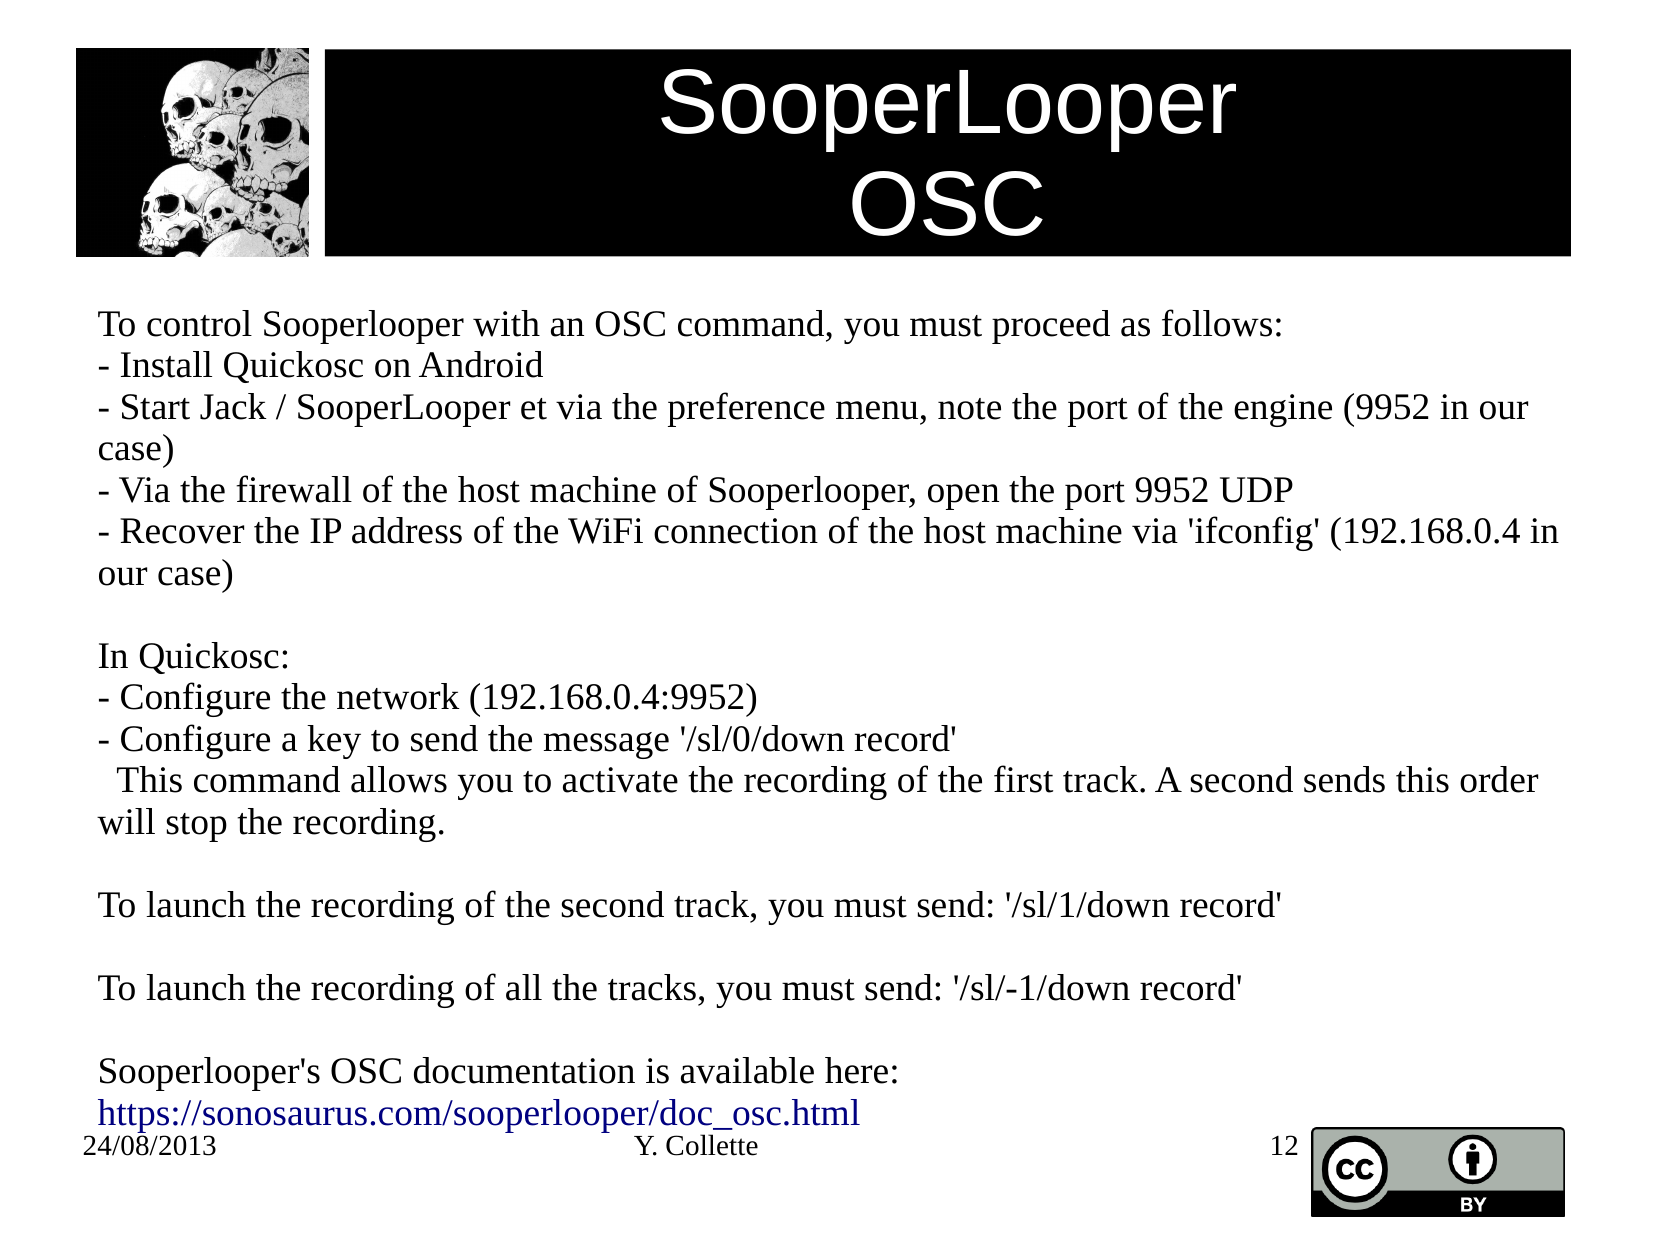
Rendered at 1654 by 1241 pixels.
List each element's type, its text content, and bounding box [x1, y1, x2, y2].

text_box To control Sooperlooper with an OSC command, you must proceed as follows: - Install Quickosc on Android - Start Jack / SooperLooper et via the preference menu, note the port of the engine (9952 in our case) - Via the firewall of the host machine of Sooperlooper, open the port 9952 UDP - Recover the IP address of the WiFi connection of the host machine via 'ifconfig' (192.168.0.4 in our case) In Quickosc: - Configure the network (192.168.0.4:9952) - Configure a key to send the message '/sl/0/down record' This command allows you to activate the recording of the first track. A second sends this order will stop the recording. To launch the recording of the second track, you must send: '/sl/1/down record' To launch the recording of all the tracks, you must send: '/sl/-1/down record' Sooperlooper's OSC documentation is available here: https://sonosaurus.com/sooperlooper/doc_osc.html [82, 295, 1595, 1141]
picture [76, 48, 309, 257]
title SooperLooper OSC [324, 49, 1571, 257]
picture [1311, 1141, 1565, 1217]
